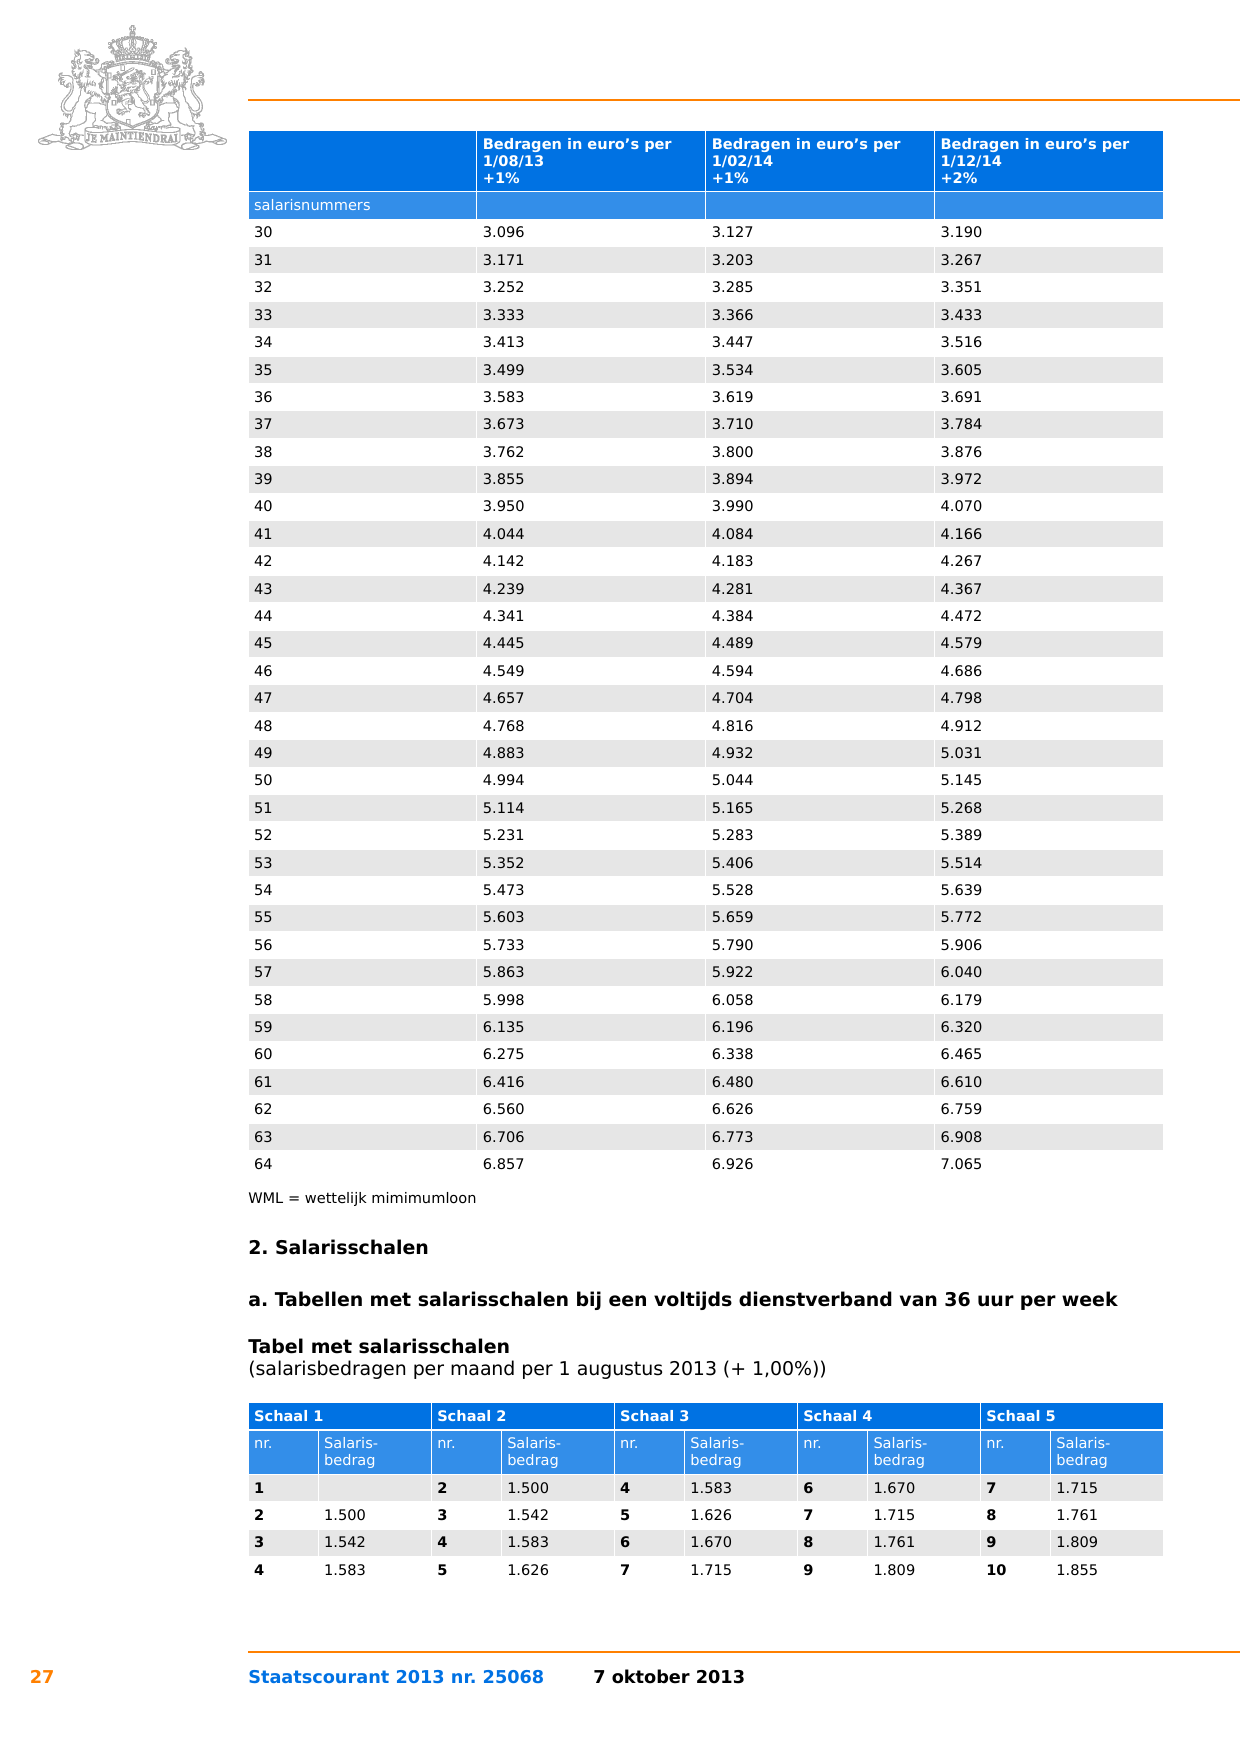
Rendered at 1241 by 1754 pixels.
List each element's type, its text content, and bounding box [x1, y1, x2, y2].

table_cell 5.389 [935, 823, 1163, 849]
table_cell 5.114 [477, 795, 705, 821]
table_cell 5.031 [935, 740, 1163, 767]
table_cell 1.715 [1051, 1475, 1163, 1501]
table_cell Salaris-bedrag [1051, 1431, 1163, 1474]
table_cell 1.809 [868, 1557, 980, 1583]
table_cell 64 [249, 1151, 476, 1177]
table_cell 5.165 [706, 795, 934, 821]
table_cell 41 [249, 521, 476, 547]
table_cell 1.761 [1051, 1502, 1163, 1529]
table_cell 3.855 [477, 466, 705, 493]
text Tabel met salarisschalen [248, 1336, 1163, 1358]
table_cell 9 [798, 1557, 867, 1583]
table_cell 5.639 [935, 877, 1163, 903]
table_cell 3.285 [706, 275, 934, 301]
table_cell WML = wettelijk mimimumloon [248, 1179, 1163, 1207]
table_cell 6.610 [935, 1069, 1163, 1095]
table_cell 48 [249, 713, 476, 739]
table_header Bedragen in euro’s per 1/12/14 +2% [935, 131, 1163, 191]
table_cell 2 [432, 1475, 501, 1501]
table_cell 10 [981, 1557, 1050, 1583]
table_cell 5.406 [706, 850, 934, 876]
table_cell 3.351 [935, 275, 1163, 301]
table_cell nr. [615, 1431, 684, 1474]
table_cell 7 [615, 1557, 684, 1583]
table_cell [706, 192, 934, 219]
table_cell [319, 1475, 431, 1501]
table_cell 4 [432, 1530, 501, 1556]
table_cell 6.626 [706, 1096, 934, 1123]
table_cell 3.691 [935, 384, 1163, 410]
table_cell 3.894 [706, 466, 934, 493]
table_cell 1.761 [868, 1530, 980, 1556]
table_cell 5.659 [706, 905, 934, 931]
table_cell 3.605 [935, 357, 1163, 383]
table_header Bedragen in euro’s per 1/08/13 +1% [477, 131, 705, 191]
table_cell 1.626 [502, 1557, 614, 1583]
table_cell 63 [249, 1124, 476, 1150]
table_cell 5.283 [706, 823, 934, 849]
table_cell 61 [249, 1069, 476, 1095]
table_cell 6.908 [935, 1124, 1163, 1150]
table_cell 3.203 [706, 247, 934, 273]
table_cell 3.673 [477, 411, 705, 438]
table_cell 6.275 [477, 1042, 705, 1068]
table_cell 4.883 [477, 740, 705, 767]
table_cell 36 [249, 384, 476, 410]
table_cell 5.790 [706, 932, 934, 958]
table_cell 4.594 [706, 658, 934, 684]
table_cell 3.784 [935, 411, 1163, 438]
table_cell 1.855 [1051, 1557, 1163, 1583]
table_cell 4 [249, 1557, 318, 1583]
table_cell 32 [249, 275, 476, 301]
table_cell salarisnummers [249, 192, 476, 219]
table_cell 1.500 [502, 1475, 614, 1501]
table_cell 5.998 [477, 987, 705, 1013]
table_cell 5.473 [477, 877, 705, 903]
table_cell 5.352 [477, 850, 705, 876]
table_cell 6.857 [477, 1151, 705, 1177]
table_cell 1.670 [685, 1530, 797, 1556]
table_cell 62 [249, 1096, 476, 1123]
table_cell 4.044 [477, 521, 705, 547]
table_cell 4.768 [477, 713, 705, 739]
table_cell Salaris-bedrag [685, 1431, 797, 1474]
table_cell 4.341 [477, 603, 705, 629]
table_cell 1.670 [868, 1475, 980, 1501]
table_cell 9 [981, 1530, 1050, 1556]
table_cell 7 [798, 1502, 867, 1529]
table_cell 3.190 [935, 220, 1163, 246]
table_cell 5.044 [706, 768, 934, 794]
table_cell 3 [249, 1530, 318, 1556]
table_cell 6.040 [935, 959, 1163, 986]
table_cell 56 [249, 932, 476, 958]
table_cell 1.542 [502, 1502, 614, 1529]
table_cell 4.686 [935, 658, 1163, 684]
table_cell 3.583 [477, 384, 705, 410]
table_cell 1.583 [685, 1475, 797, 1501]
table_cell 45 [249, 631, 476, 657]
table_cell 3.800 [706, 439, 934, 465]
table_cell 3.096 [477, 220, 705, 246]
table_cell 3.333 [477, 302, 705, 328]
table_cell 5.733 [477, 932, 705, 958]
table_cell 4 [615, 1475, 684, 1501]
table_cell 60 [249, 1042, 476, 1068]
table_cell 6.196 [706, 1014, 934, 1041]
table_cell 5 [432, 1557, 501, 1583]
table_cell 4.994 [477, 768, 705, 794]
table_cell 5.528 [706, 877, 934, 903]
table_cell 6.480 [706, 1069, 934, 1095]
table_cell 3.516 [935, 329, 1163, 356]
table_cell 3.252 [477, 275, 705, 301]
table_cell 3.710 [706, 411, 934, 438]
subtitle 2. Salarisschalen [248, 1237, 1163, 1259]
table_cell 3.762 [477, 439, 705, 465]
table_cell 5.906 [935, 932, 1163, 958]
table_cell 3.619 [706, 384, 934, 410]
table_cell 3.499 [477, 357, 705, 383]
table_cell 46 [249, 658, 476, 684]
table_cell 8 [798, 1530, 867, 1556]
table_cell 6.773 [706, 1124, 934, 1150]
table_cell 2 [249, 1502, 318, 1529]
table_cell 6 [798, 1475, 867, 1501]
table_cell 3.876 [935, 439, 1163, 465]
table_cell 49 [249, 740, 476, 767]
table_cell 1 [249, 1475, 318, 1501]
table_cell 1.583 [319, 1557, 431, 1583]
table_cell 40 [249, 494, 476, 520]
table_cell 4.367 [935, 576, 1163, 602]
table_cell 5.231 [477, 823, 705, 849]
table_cell 6.706 [477, 1124, 705, 1150]
table_cell 4.549 [477, 658, 705, 684]
table_cell 5.268 [935, 795, 1163, 821]
table_cell 6.416 [477, 1069, 705, 1095]
table_cell 5.603 [477, 905, 705, 931]
table_cell 6.560 [477, 1096, 705, 1123]
table_cell 5.145 [935, 768, 1163, 794]
table_cell 4.445 [477, 631, 705, 657]
table_cell 33 [249, 302, 476, 328]
table_cell 31 [249, 247, 476, 273]
table_cell 8 [981, 1502, 1050, 1529]
table_cell 4.657 [477, 685, 705, 712]
table_cell nr. [432, 1431, 501, 1474]
table_cell 4.070 [935, 494, 1163, 520]
table_cell 6.338 [706, 1042, 934, 1068]
table_cell 51 [249, 795, 476, 821]
table_cell 3 [432, 1502, 501, 1529]
table_cell Salaris-bedrag [868, 1431, 980, 1474]
table_cell 3.433 [935, 302, 1163, 328]
table_cell 3.447 [706, 329, 934, 356]
table_cell Salaris-bedrag [319, 1431, 431, 1474]
table_header Schaal 2 [432, 1403, 614, 1429]
table_cell 1.500 [319, 1502, 431, 1529]
table_cell 7.065 [935, 1151, 1163, 1177]
table_cell 1.809 [1051, 1530, 1163, 1556]
table_cell 4.384 [706, 603, 934, 629]
table_cell 5.514 [935, 850, 1163, 876]
table_cell 4.816 [706, 713, 934, 739]
table_cell 4.579 [935, 631, 1163, 657]
table_cell 42 [249, 549, 476, 575]
table_cell 59 [249, 1014, 476, 1041]
table_cell 4.239 [477, 576, 705, 602]
table_cell 4.798 [935, 685, 1163, 712]
table_cell 1.626 [685, 1502, 797, 1529]
table_cell 3.171 [477, 247, 705, 273]
table_cell 3.366 [706, 302, 934, 328]
table_cell 4.932 [706, 740, 934, 767]
table_cell 34 [249, 329, 476, 356]
table_header [249, 131, 476, 191]
table_cell 7 [981, 1475, 1050, 1501]
table_cell 55 [249, 905, 476, 931]
table_cell 47 [249, 685, 476, 712]
table_cell 6.465 [935, 1042, 1163, 1068]
table_cell nr. [981, 1431, 1050, 1474]
table_header Schaal 5 [981, 1403, 1163, 1429]
table_cell 4.704 [706, 685, 934, 712]
table_cell 4.166 [935, 521, 1163, 547]
table_cell 44 [249, 603, 476, 629]
table_header Schaal 1 [249, 1403, 431, 1429]
table_header Schaal 4 [798, 1403, 980, 1429]
text (salarisbedragen per maand per 1 augustus 2013 (+ 1,00%)) [248, 1358, 1163, 1380]
table_cell 4.267 [935, 549, 1163, 575]
table_cell 4.472 [935, 603, 1163, 629]
table_cell 3.990 [706, 494, 934, 520]
table_cell 54 [249, 877, 476, 903]
table_cell 1.542 [319, 1530, 431, 1556]
table_cell 6 [615, 1530, 684, 1556]
table_cell 3.534 [706, 357, 934, 383]
table_cell 5.922 [706, 959, 934, 986]
table_cell 30 [249, 220, 476, 246]
picture [38, 25, 227, 150]
table_cell 6.135 [477, 1014, 705, 1041]
table_cell 35 [249, 357, 476, 383]
table_cell 6.179 [935, 987, 1163, 1013]
table_cell 43 [249, 576, 476, 602]
table_cell 4.142 [477, 549, 705, 575]
table_cell 1.583 [502, 1530, 614, 1556]
table_cell 3.972 [935, 466, 1163, 493]
table_cell 39 [249, 466, 476, 493]
table_cell 5.772 [935, 905, 1163, 931]
table_cell 4.183 [706, 549, 934, 575]
table_cell Salaris-bedrag [502, 1431, 614, 1474]
table_cell [477, 192, 705, 219]
table_cell 50 [249, 768, 476, 794]
table_cell 53 [249, 850, 476, 876]
table_cell 5 [615, 1502, 684, 1529]
table_cell 3.267 [935, 247, 1163, 273]
table_cell 6.759 [935, 1096, 1163, 1123]
table_cell 6.320 [935, 1014, 1163, 1041]
table_cell 4.912 [935, 713, 1163, 739]
table_cell nr. [798, 1431, 867, 1474]
table_cell 6.058 [706, 987, 934, 1013]
table_cell 38 [249, 439, 476, 465]
table_cell 57 [249, 959, 476, 986]
table_cell 1.715 [868, 1502, 980, 1529]
table_cell 6.926 [706, 1151, 934, 1177]
table_cell 4.281 [706, 576, 934, 602]
table_cell 37 [249, 411, 476, 438]
table_cell 58 [249, 987, 476, 1013]
table_cell 3.413 [477, 329, 705, 356]
table_cell [935, 192, 1163, 219]
table_cell 4.084 [706, 521, 934, 547]
table_cell 3.127 [706, 220, 934, 246]
table_cell 4.489 [706, 631, 934, 657]
table_cell nr. [249, 1431, 318, 1474]
table_header Schaal 3 [615, 1403, 797, 1429]
table_cell 3.950 [477, 494, 705, 520]
table_cell 52 [249, 823, 476, 849]
table_cell 1.715 [685, 1557, 797, 1583]
table_header Bedragen in euro’s per 1/02/14 +1% [706, 131, 934, 191]
subtitle a. Tabellen met salarisschalen bij een voltijds dienstverband van 36 uur per week [248, 1289, 1163, 1311]
table_cell 5.863 [477, 959, 705, 986]
